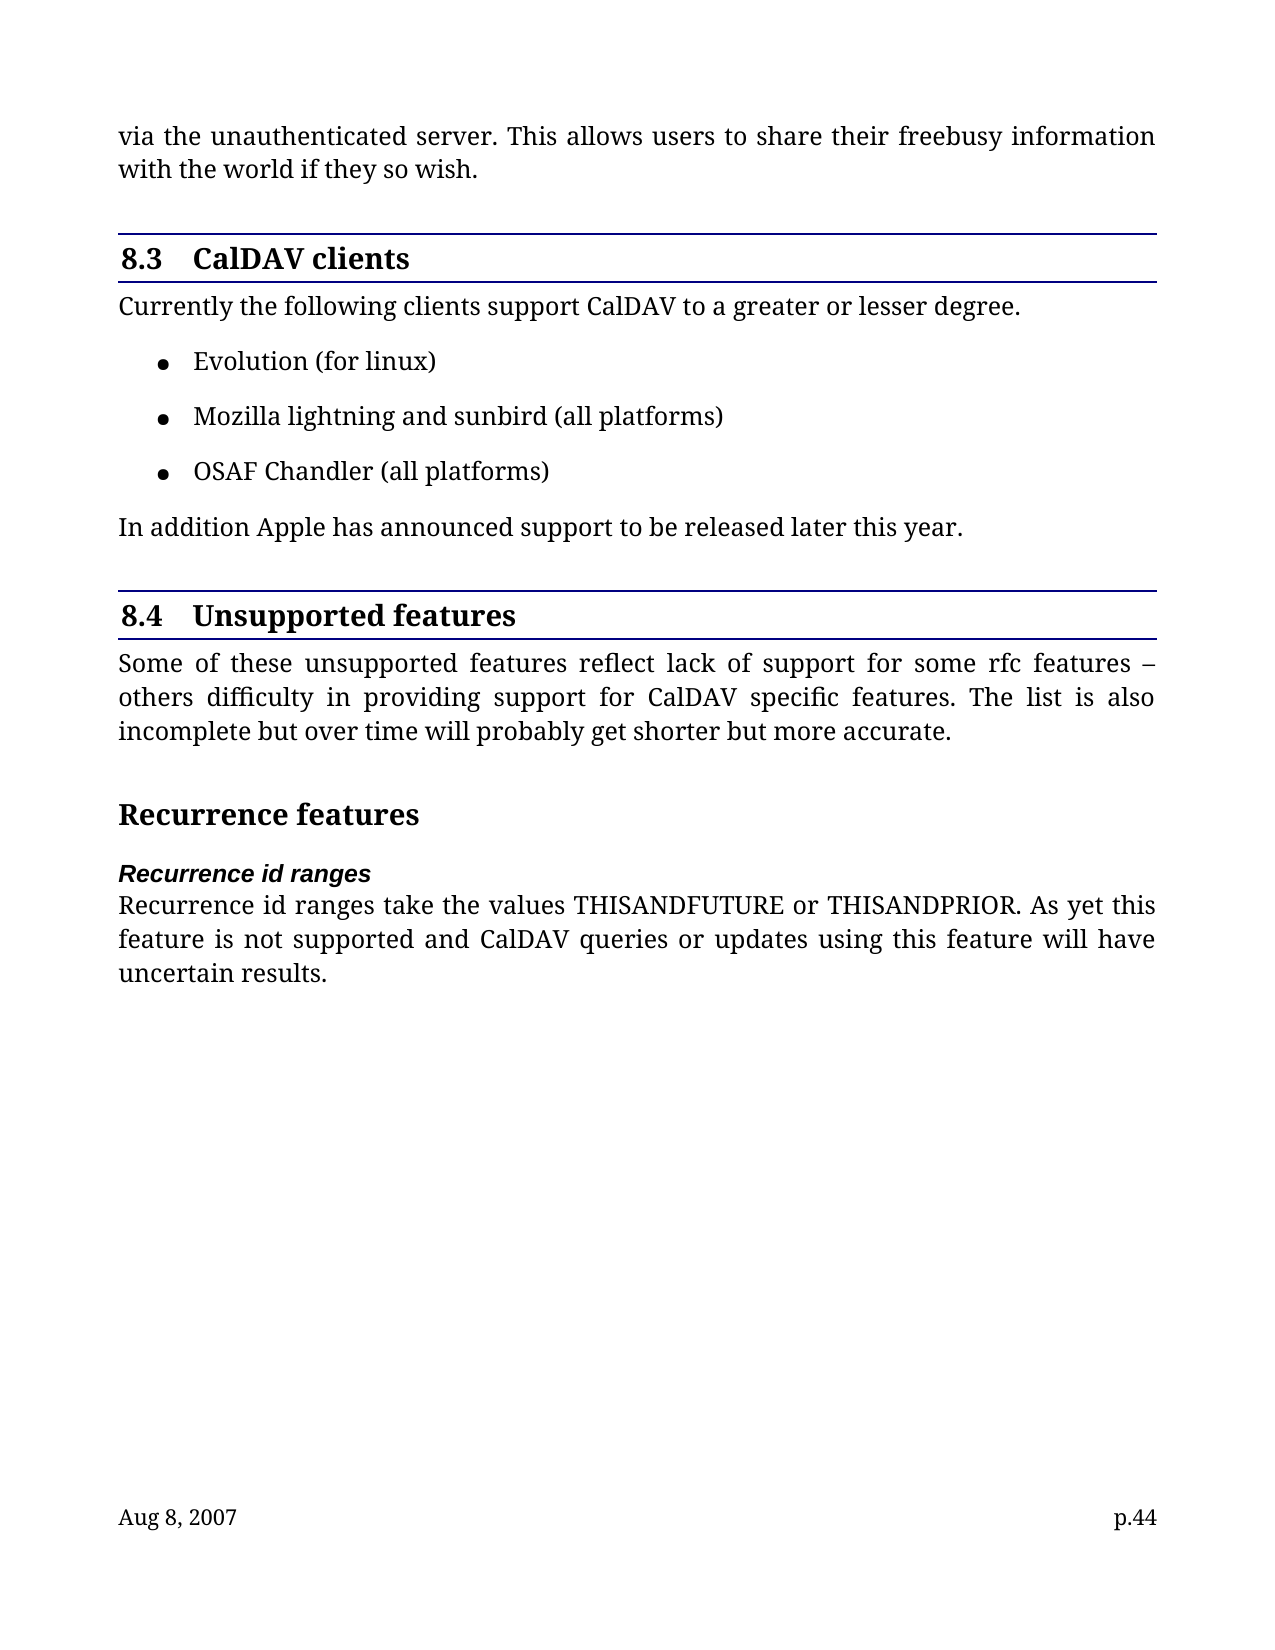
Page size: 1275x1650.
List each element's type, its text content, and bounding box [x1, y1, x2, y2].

text via the unauthenticated server. This allows users to share their freebusy information with the world if they so wish. [118, 118, 1157, 186]
list OSAF Chandler (all platforms) [156, 454, 1157, 488]
list Evolution (for linux) [156, 344, 1157, 378]
text Some of these unsupported features reflect lack of support for some rfc features – others difficulty in providing support for CalDAV specific features. The list is also incomplete but over time will probably get shorter but more accurate. [118, 646, 1157, 748]
subtitle Recurrence features [118, 794, 1157, 834]
subtitle CalDAV clients [118, 235, 1157, 281]
list Mozilla lightning and sunbird (all platforms) [156, 399, 1157, 433]
text Currently the following clients support CalDAV to a greater or lesser degree. [118, 289, 1157, 323]
text In addition Apple has announced support to be released later this year. [118, 509, 1157, 543]
subtitle Recurrence id ranges [118, 860, 1157, 887]
subtitle Unsupported features [118, 592, 1157, 638]
text Recurrence id ranges take the values THISANDFUTURE or THISANDPRIOR. As yet this feature is not supported and CalDAV queries or updates using this feature will have uncertain results. [118, 887, 1157, 989]
